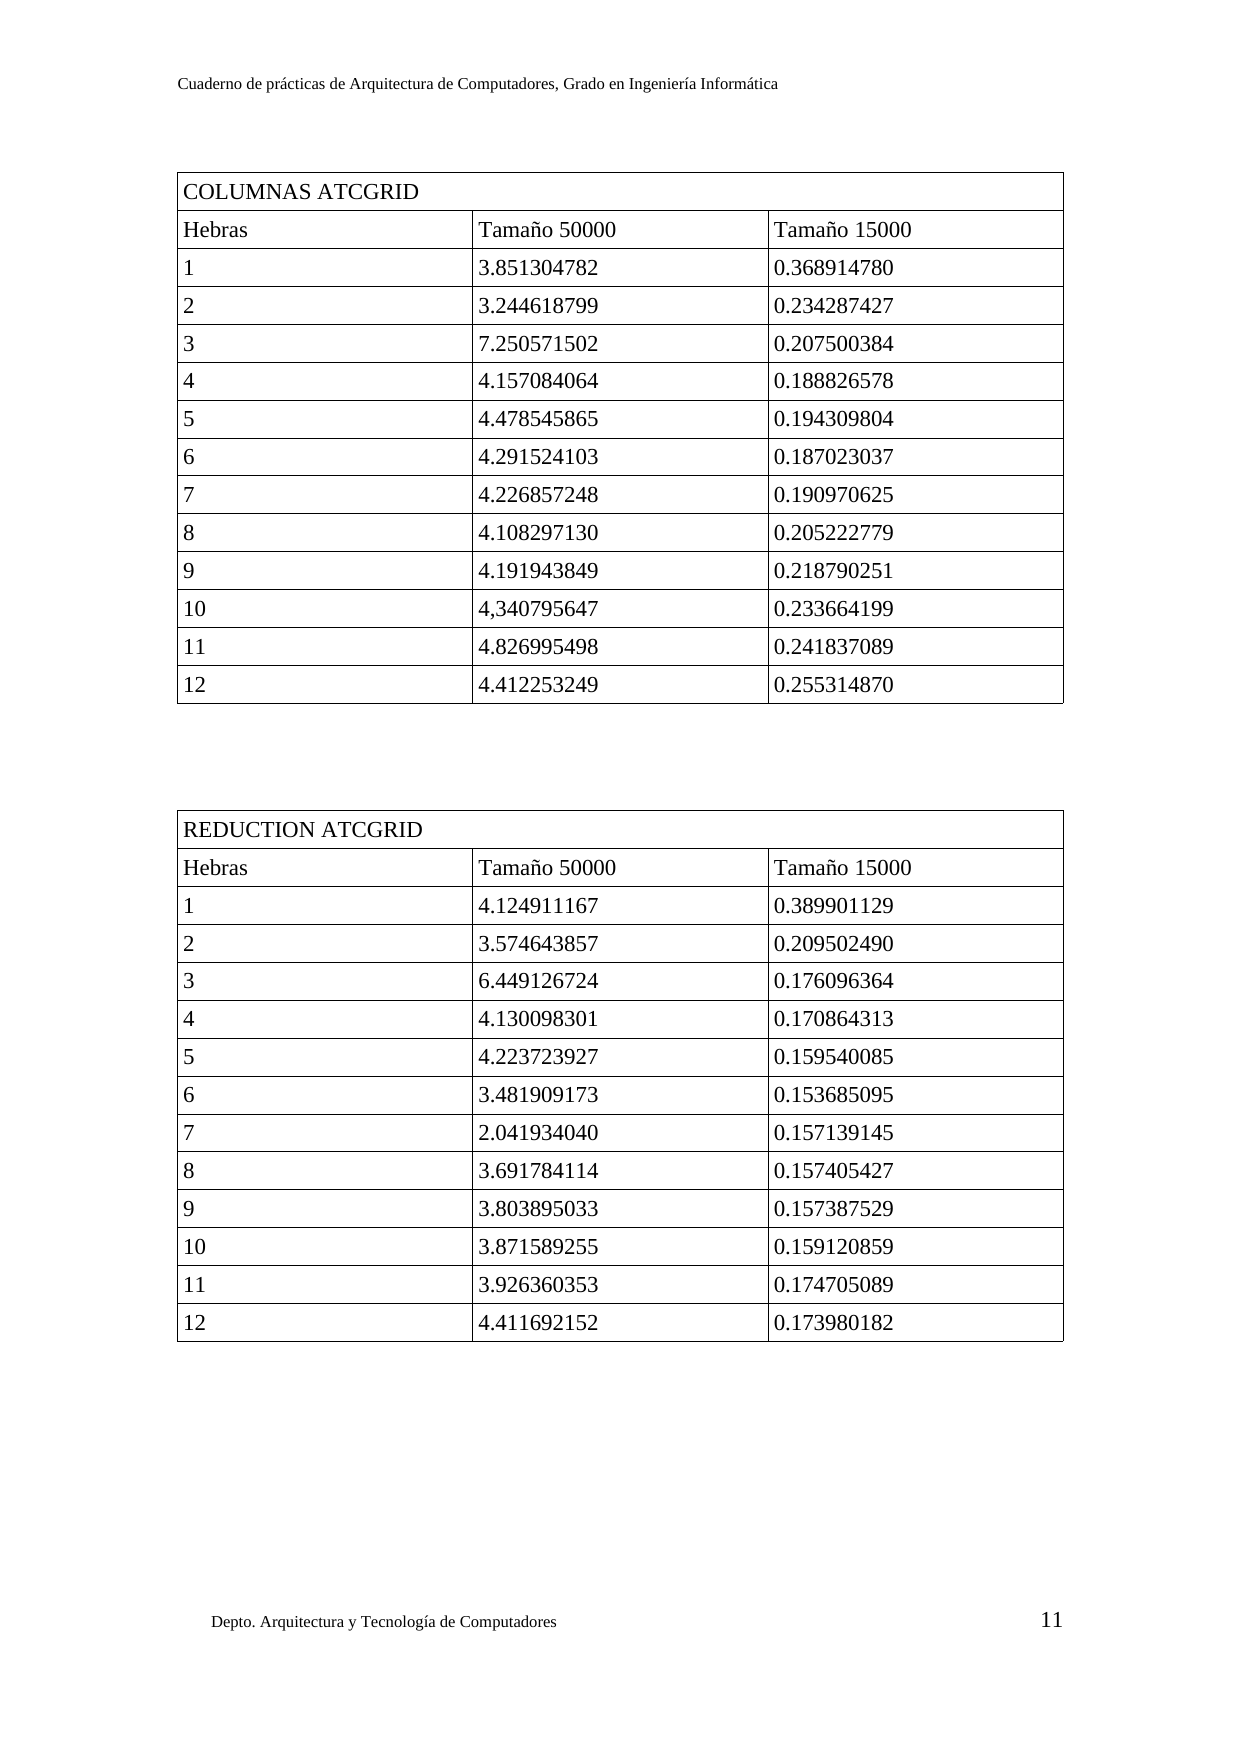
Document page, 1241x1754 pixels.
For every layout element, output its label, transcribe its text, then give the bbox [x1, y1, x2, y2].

table_cell 3.481909173 [473, 1077, 768, 1113]
table_cell 9 [178, 552, 472, 589]
table_cell 0.255314870 [769, 666, 1063, 703]
table_cell 4.411692152 [473, 1304, 768, 1341]
table_header REDUCTION ATCGRID [178, 811, 1063, 848]
table_cell 0.207500384 [769, 325, 1063, 362]
table_cell 3 [178, 325, 472, 362]
table_cell 0.176096364 [769, 963, 1063, 1000]
table_cell 8 [178, 1152, 472, 1189]
table_cell 0.188826578 [769, 363, 1063, 399]
table_cell 3.691784114 [473, 1152, 768, 1189]
table_cell 2 [178, 925, 472, 962]
table_cell 0.209502490 [769, 925, 1063, 962]
table_cell 0.205222779 [769, 514, 1063, 551]
table_cell 0.174705089 [769, 1266, 1063, 1303]
table_cell 0.241837089 [769, 628, 1063, 665]
table_cell 0.368914780 [769, 249, 1063, 286]
table_cell Tamaño 15000 [769, 211, 1063, 248]
table_cell 6.449126724 [473, 963, 768, 1000]
table_cell 4.108297130 [473, 514, 768, 551]
table_cell 3.244618799 [473, 287, 768, 324]
table_cell 4.124911167 [473, 887, 768, 924]
table_cell 2.041934040 [473, 1115, 768, 1151]
table_cell 0.190970625 [769, 476, 1063, 513]
table_cell 4.826995498 [473, 628, 768, 665]
table_cell 4.291524103 [473, 439, 768, 475]
table_cell 12 [178, 1304, 472, 1341]
table_cell 0.157139145 [769, 1115, 1063, 1151]
table_header COLUMNAS ATCGRID [178, 173, 1063, 210]
table_cell 3.803895033 [473, 1190, 768, 1227]
table_cell 1 [178, 887, 472, 924]
table_cell 0.159120859 [769, 1228, 1063, 1265]
table_cell 3.926360353 [473, 1266, 768, 1303]
table_cell 7 [178, 476, 472, 513]
table_cell 11 [178, 628, 472, 665]
table_cell 4 [178, 363, 472, 399]
table_cell 0.194309804 [769, 401, 1063, 437]
table_cell 0.234287427 [769, 287, 1063, 324]
table_cell 4.130098301 [473, 1001, 768, 1038]
table_cell 12 [178, 666, 472, 703]
table_cell 0.187023037 [769, 439, 1063, 475]
table_cell Tamaño 15000 [769, 849, 1063, 886]
table_cell 3.871589255 [473, 1228, 768, 1265]
table_cell Hebras [178, 211, 472, 248]
table_cell 5 [178, 401, 472, 437]
table_cell Tamaño 50000 [473, 211, 768, 248]
table_cell 0.173980182 [769, 1304, 1063, 1341]
table_cell 1 [178, 249, 472, 286]
table_cell 2 [178, 287, 472, 324]
table_cell 4.226857248 [473, 476, 768, 513]
table_cell 4.478545865 [473, 401, 768, 437]
table_cell 4,340795647 [473, 590, 768, 627]
table_cell 10 [178, 590, 472, 627]
table_cell 10 [178, 1228, 472, 1265]
table_cell 8 [178, 514, 472, 551]
table_cell Tamaño 50000 [473, 849, 768, 886]
table_cell 6 [178, 439, 472, 475]
table_cell 7 [178, 1115, 472, 1151]
table_cell 0.153685095 [769, 1077, 1063, 1113]
table_cell 3.851304782 [473, 249, 768, 286]
table_cell 0.233664199 [769, 590, 1063, 627]
table_cell 3.574643857 [473, 925, 768, 962]
table_cell 4.412253249 [473, 666, 768, 703]
table_cell 0.389901129 [769, 887, 1063, 924]
table_cell 7.250571502 [473, 325, 768, 362]
table_cell 4.223723927 [473, 1039, 768, 1076]
table_cell 0.157405427 [769, 1152, 1063, 1189]
table_cell 4 [178, 1001, 472, 1038]
table_cell Hebras [178, 849, 472, 886]
table_cell 0.170864313 [769, 1001, 1063, 1038]
table_cell 9 [178, 1190, 472, 1227]
table_cell 4.157084064 [473, 363, 768, 399]
table_cell 0.159540085 [769, 1039, 1063, 1076]
table_cell 11 [178, 1266, 472, 1303]
table_cell 5 [178, 1039, 472, 1076]
table_cell 4.191943849 [473, 552, 768, 589]
table_cell 0.218790251 [769, 552, 1063, 589]
table_cell 6 [178, 1077, 472, 1113]
table_cell 3 [178, 963, 472, 1000]
table_cell 0.157387529 [769, 1190, 1063, 1227]
